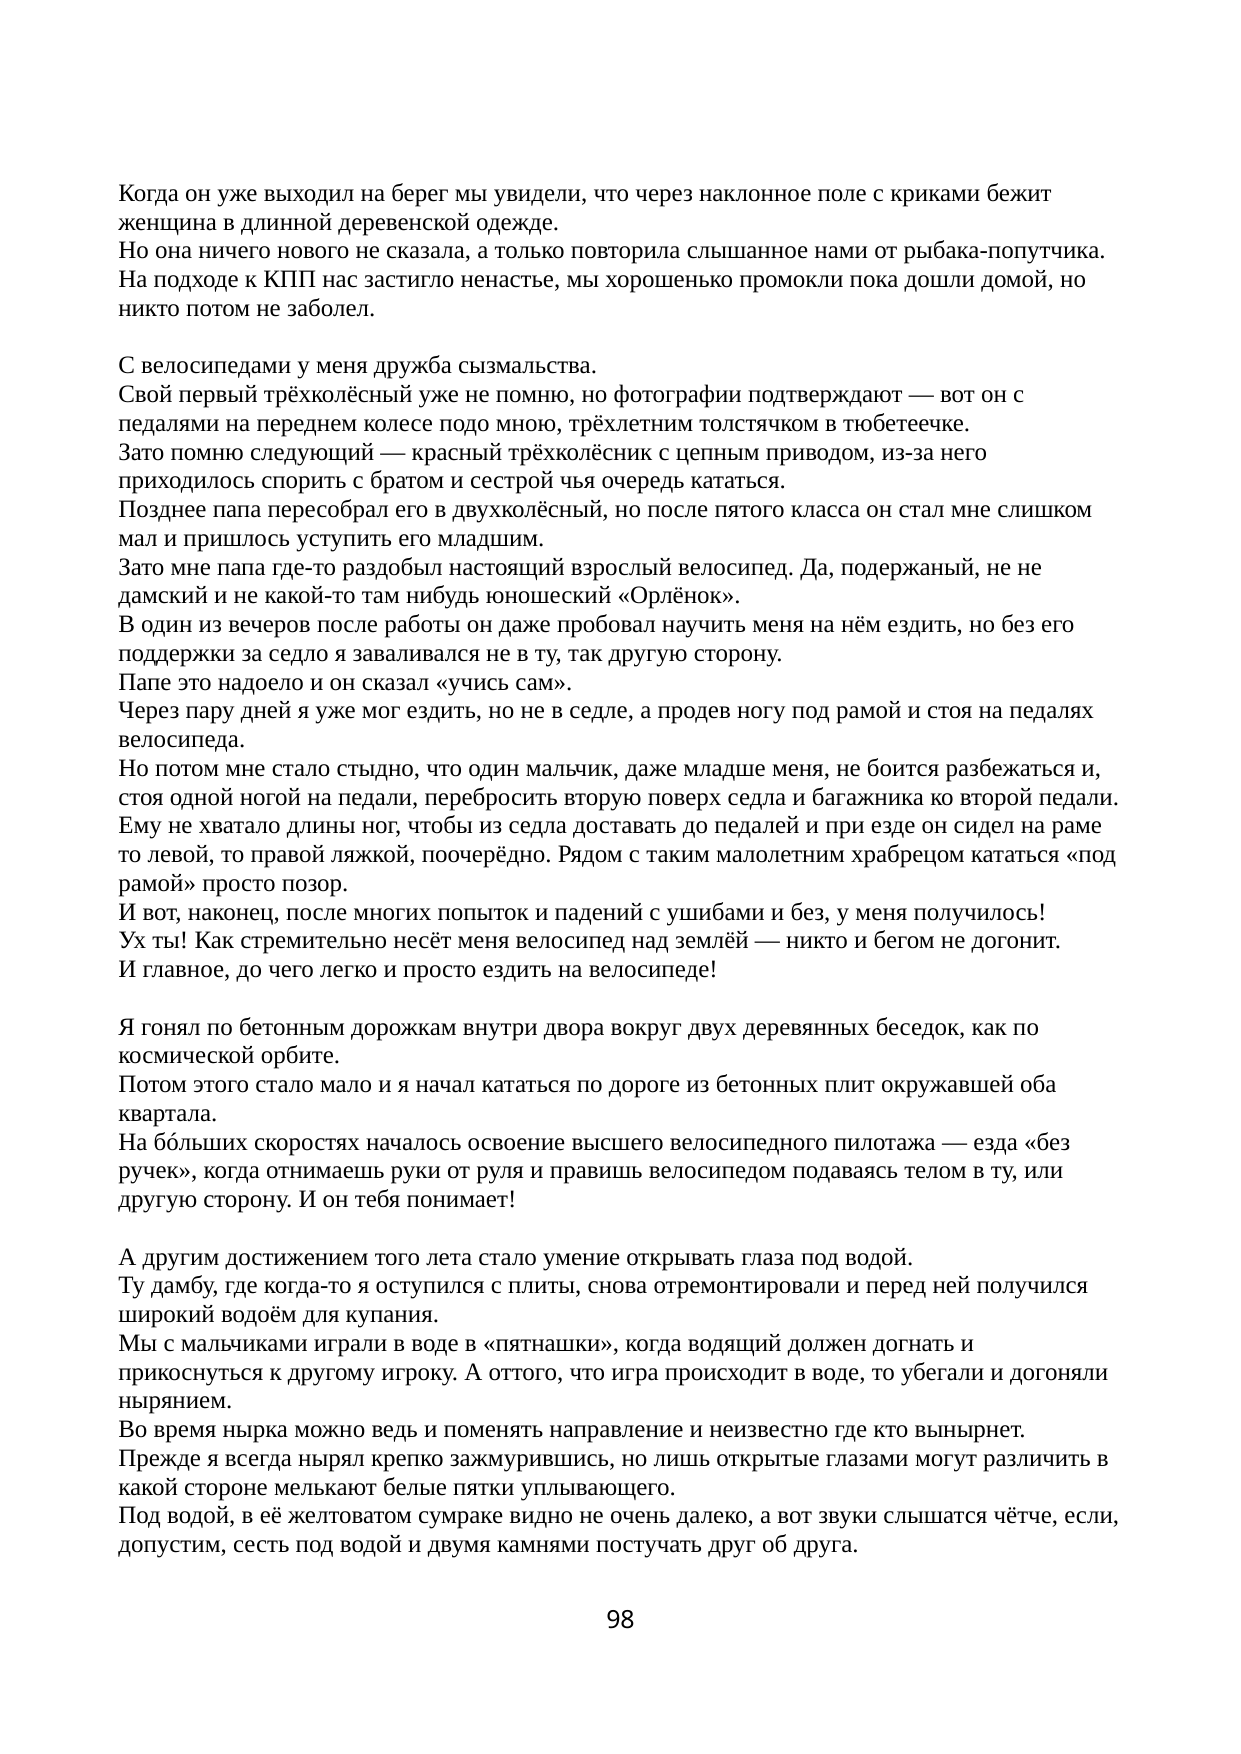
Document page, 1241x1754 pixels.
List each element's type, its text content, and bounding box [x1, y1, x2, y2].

text Но она ничего нового не сказала, а только повторила слышанное нами от рыбака-попутчика. [118, 236, 1122, 264]
text Я гонял по бетонным дорожкам внутри двора вокруг двух деревянных беседок, как по космической орбите. [118, 1012, 1122, 1069]
text Когда он уже выходил на берег мы увидели, что через наклонное поле с криками бежит женщина в длинной деревенской одежде. [118, 178, 1122, 236]
text На подходе к КПП нас застигло ненастье, мы хорошенько промокли пока дошли домой, но никто потом не заболел. [118, 264, 1122, 322]
text В один из вечеров после работы он даже пробовал научить меня на нём ездить, но без его поддержки за седло я заваливался не в ту, так другую сторону. [118, 609, 1122, 667]
text На бóльших скоростях началось освоение высшего велосипедного пилотажа — езда «без ручек», когда отнимаешь руки от руля и правишь велосипедом подаваясь телом в ту, или другую сторону. И он тебя понимает! [118, 1127, 1122, 1213]
text Зато помню следующий — красный трёхколёсник с цепным приводом, из-за него приходилось спорить с братом и сестрой чья очередь кататься. [118, 437, 1122, 494]
text Через пару дней я уже мог ездить, но не в седле, а продев ногу под рамой и стоя на педалях велосипеда. [118, 696, 1122, 753]
text Но потом мне стало стыдно, что один мальчик, даже младше меня, не боится разбежаться и, стоя одной ногой на педали, перебросить вторую поверх седла и багажника ко второй педали. Ему не хватало длины ног, чтобы из седла доставать до педалей и при езде он сидел на раме то левой, то правой ляжкой, поочерёдно. Рядом с таким малолетним храбрецом кататься «под рамой» просто позор. [118, 753, 1122, 897]
text Потом этого стало мало и я начал кататься по дороге из бетонных плит окружавшей оба квартала. [118, 1069, 1122, 1127]
text Ту дамбу, где когда-то я оступился с плиты, снова отремонтировали и перед ней получился широкий водоём для купания. [118, 1271, 1122, 1328]
text И вот, наконец, после многих попыток и падений с ушибами и без, у меня получилось! [118, 897, 1122, 926]
text Мы с мальчиками играли в воде в «пятнашки», когда водящий должен догнать и прикоснуться к другому игроку. А оттого, что игра происходит в воде, то убегали и догоняли нырянием. [118, 1328, 1122, 1414]
text С велосипедами у меня дружба сызмальства. [118, 351, 1122, 379]
text Прежде я всегда нырял крепко зажмурившись, но лишь открытые глазами могут различить в какой стороне мелькают белые пятки уплывающего. [118, 1443, 1122, 1501]
text Позднее папа пересобрал его в двухколёсный, но после пятого класса он стал мне слишком мал и пришлось уступить его младшим. [118, 494, 1122, 552]
text Во время нырка можно ведь и поменять направление и неизвестно где кто вынырнет. [118, 1414, 1122, 1443]
text И главное, до чего легко и просто ездить на велосипеде! [118, 954, 1122, 983]
text Под водой, в её желтоватом сумраке видно не очень далеко, а вот звуки слышатся чётче, если, допустим, сесть под водой и двумя камнями постучать друг об друга. [118, 1501, 1122, 1558]
text А другим достижением того лета стало умение открывать глаза под водой. [118, 1242, 1122, 1271]
text Ух ты! Как стремительно несёт меня велосипед над землёй — никто и бегом не догонит. [118, 926, 1122, 954]
text Папе это надоело и он сказал «учись сам». [118, 667, 1122, 696]
text Зато мне папа где-то раздобыл настоящий взрослый велосипед. Да, подержаный, не не дамский и не какой-то там нибудь юношеский «Орлёнок». [118, 552, 1122, 609]
text Свой первый трёхколёсный уже не помню, но фотографии подтверждают — вот он с педалями на переднем колесе подо мною, трёхлетним толстячком в тюбетеечке. [118, 379, 1122, 437]
